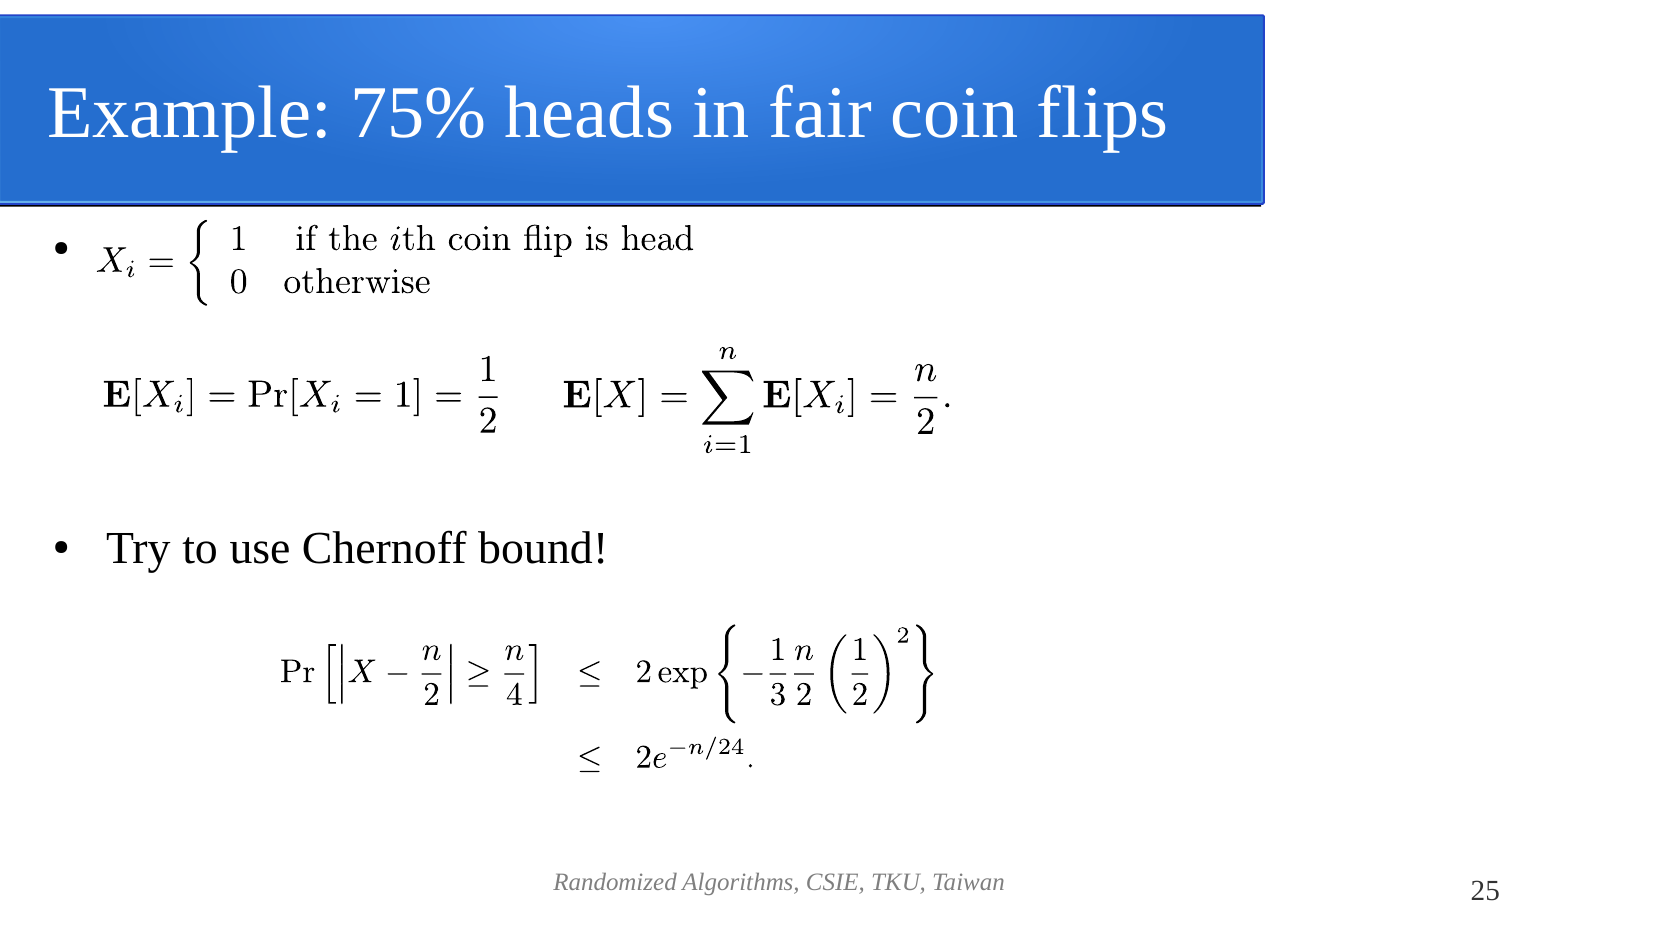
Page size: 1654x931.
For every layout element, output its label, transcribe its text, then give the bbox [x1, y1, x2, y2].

title Example: 75% heads in fair coin flips [47, 35, 1199, 189]
picture [94, 218, 695, 308]
picture [100, 354, 500, 435]
picture [561, 345, 951, 455]
list Try to use Chernoff bound! [35, 224, 1524, 764]
picture [279, 624, 934, 773]
